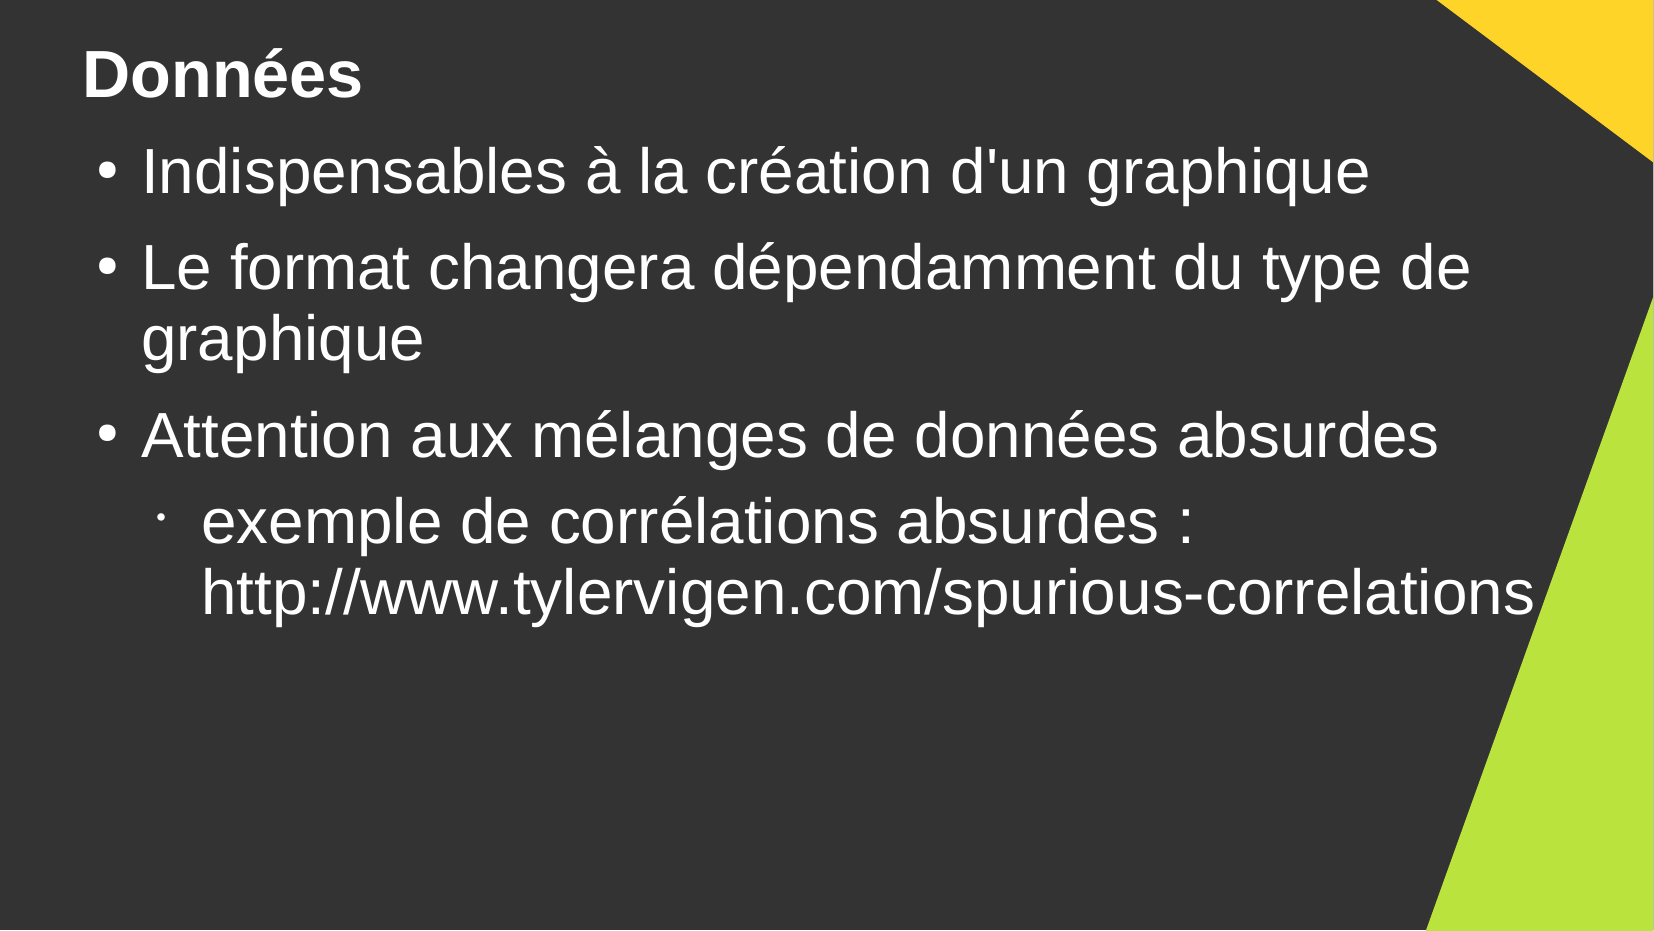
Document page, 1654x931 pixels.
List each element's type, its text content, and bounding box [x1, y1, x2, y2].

text_box [1425, 294, 1654, 931]
text_box [1436, 0, 1654, 163]
title Données [82, 37, 1571, 115]
list Indispensables à la création d'un graphique Le format changera dépendamment du type de graphique Attention aux mélanges de données absurdes exemple de corrélations absurdes : http://www.tylervigen.com/spurious-correlations [80, 135, 1560, 638]
